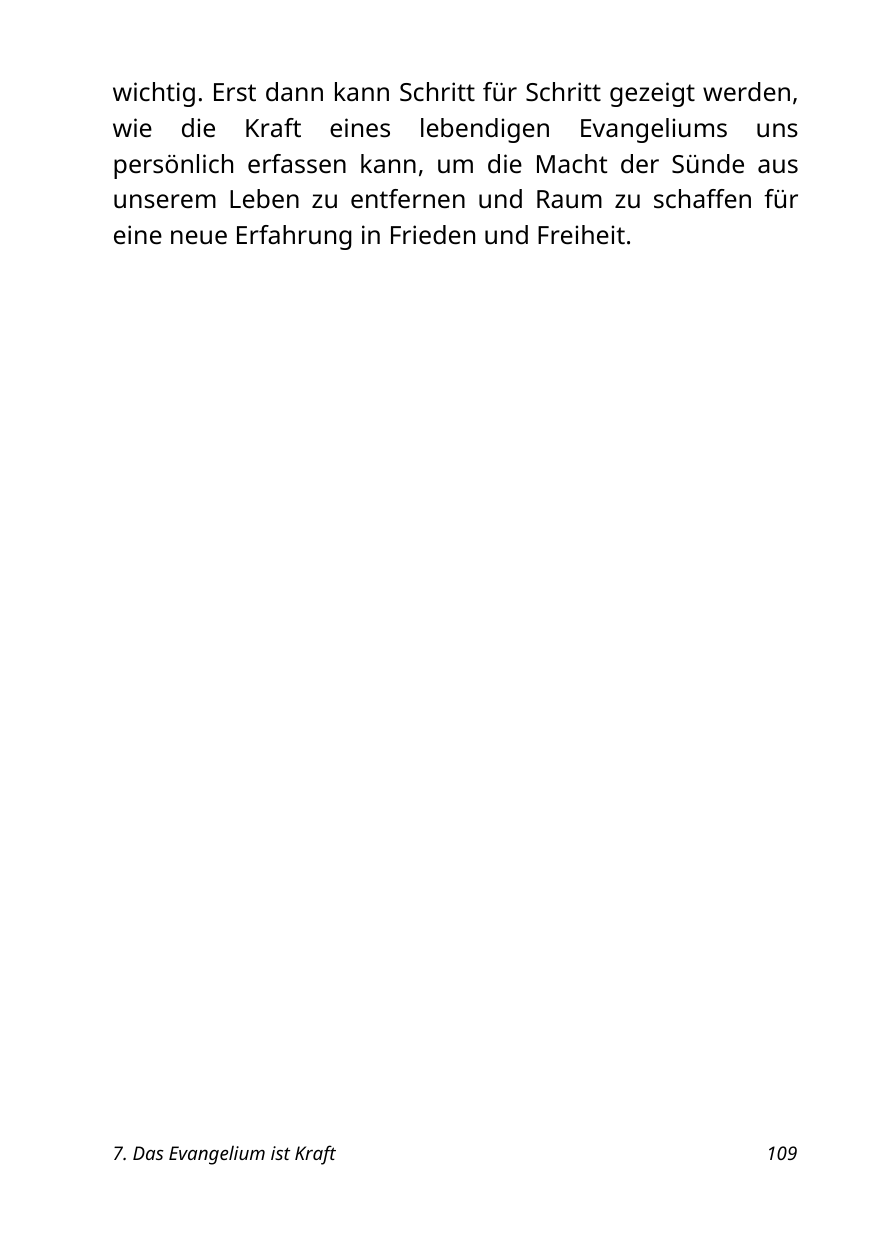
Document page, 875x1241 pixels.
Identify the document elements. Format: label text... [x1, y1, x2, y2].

text wichtig. Erst dann kann Schritt für Schritt gezeigt werden, wie die Kraft eines lebendigen Evangeliums uns persönlich erfassen kann, um die Macht der Sünde aus unserem Leben zu entfernen und Raum zu schaffen für eine neue Erfahrung in Frieden und Freiheit. [112, 75, 799, 252]
